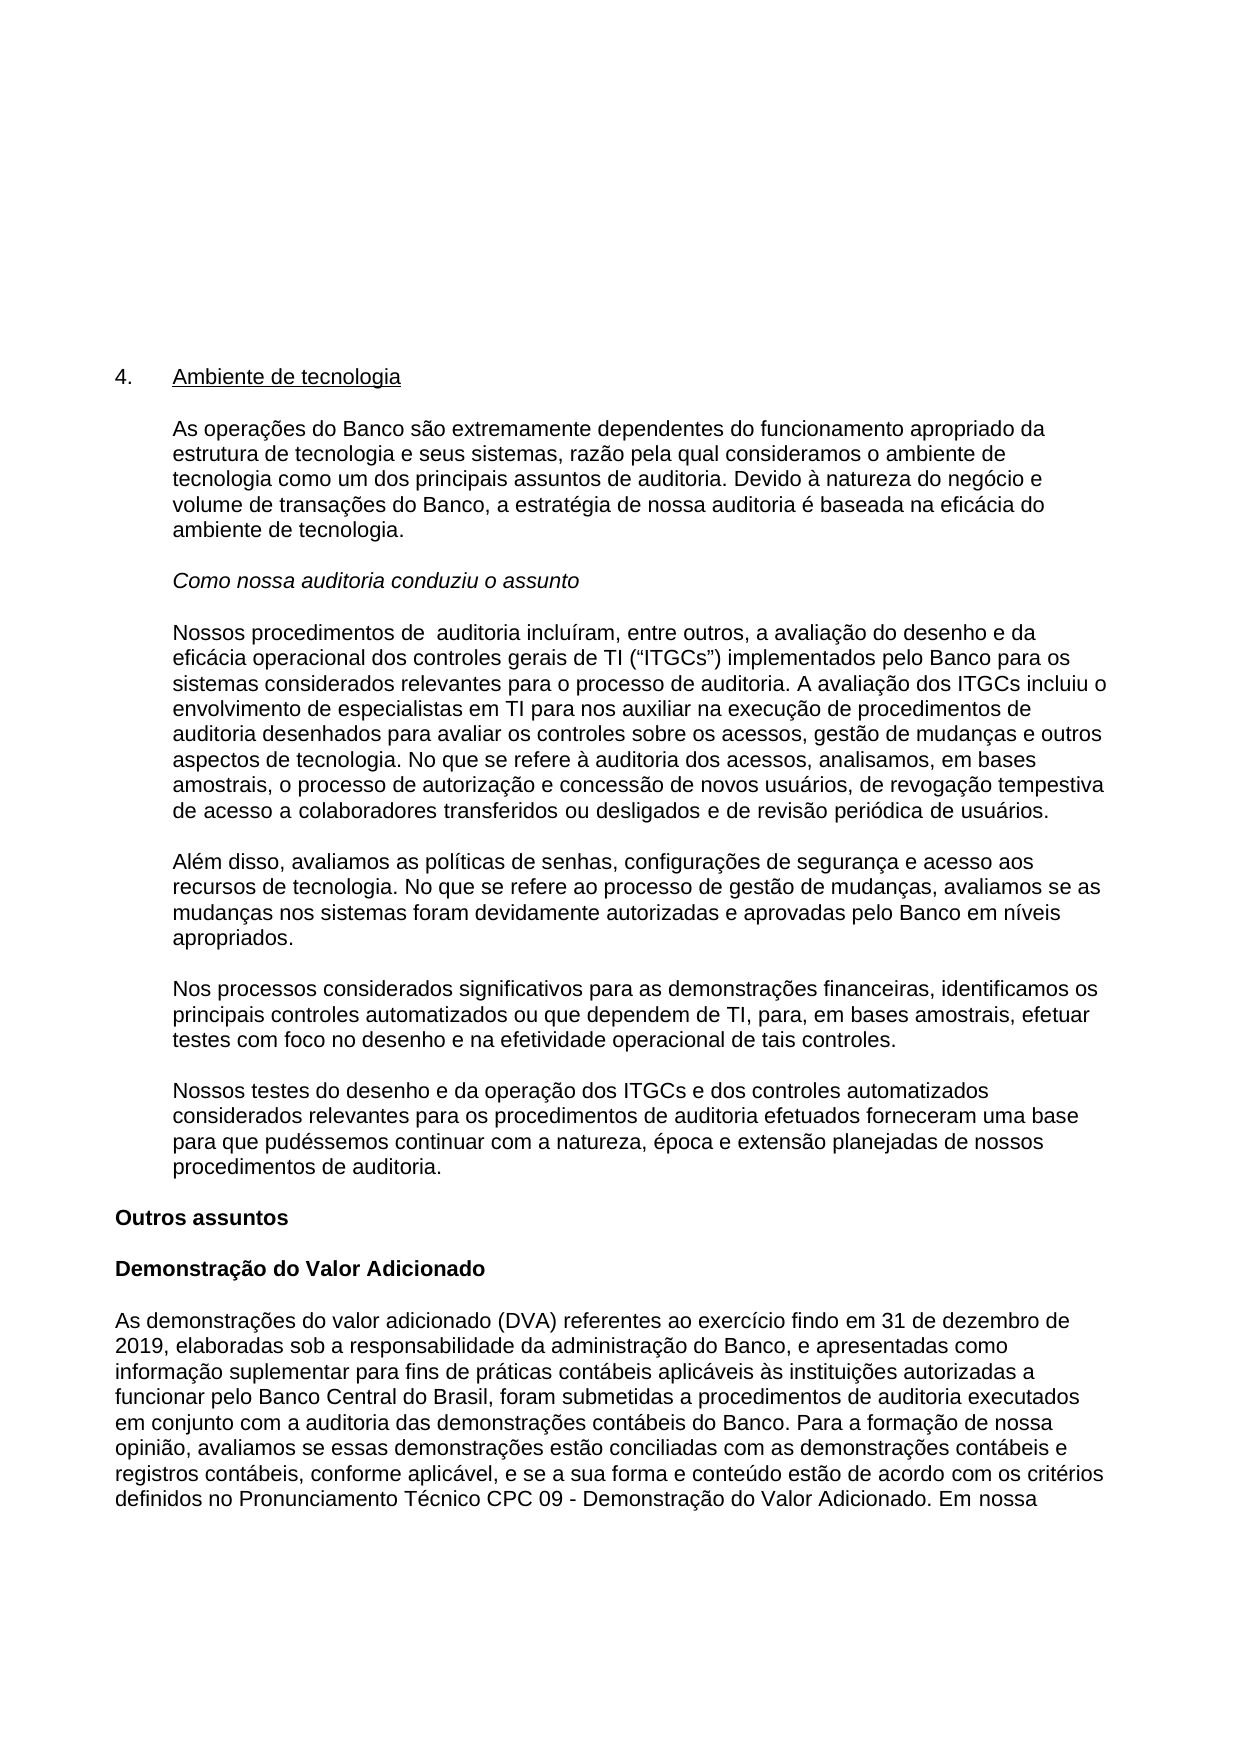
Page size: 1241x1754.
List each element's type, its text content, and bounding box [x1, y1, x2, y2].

text Outros assuntos [115, 1205, 1213, 1230]
text As demonstrações do valor adicionado (DVA) referentes ao exercício findo em 31 de dezembro de 2019, elaboradas sob a responsabilidade da administração do Banco, e apresentadas como informação suplementar para fins de práticas contábeis aplicáveis às instituições autorizadas a funcionar pelo Banco Central do Brasil, foram submetidas a procedimentos de auditoria executados em conjunto com a auditoria das demonstrações contábeis do Banco. Para a formação de nossa opinião, avaliamos se essas demonstrações estão conciliadas com as demonstrações contábeis e registros contábeis, conforme aplicável, e se a sua forma e conteúdo estão de acordo com os critérios definidos no Pronunciamento Técnico CPC 09 - Demonstração do Valor Adicionado. Em nossa [115, 1308, 1109, 1511]
text Além disso, avaliamos as políticas de senhas, configurações de segurança e acesso aos recursos de tecnologia. No que se refere ao processo de gestão de mudanças, avaliamos se as mudanças nos sistemas foram devidamente autorizadas e aprovadas pelo Banco em níveis apropriados. [172, 849, 1109, 950]
text Demonstração do Valor Adicionado [115, 1256, 1213, 1282]
text Nossos testes do desenho e da operação dos ITGCs e dos controles automatizados considerados relevantes para os procedimentos de auditoria efetuados forneceram uma base para que pudéssemos continuar com a natureza, época e extensão planejadas de nossos procedimentos de auditoria. [172, 1078, 1095, 1179]
text Nos processos considerados significativos para as demonstrações financeiras, identificamos os principais controles automatizados ou que dependem de TI, para, em bases amostrais, efetuar testes com foco no desenho e na efetividade operacional de tais controles. [172, 976, 1143, 1052]
list Ambiente de tecnologia [114, 364, 1213, 389]
text As operações do Banco são extremamente dependentes do funcionamento apropriado da estrutura de tecnologia e seus sistemas, razão pela qual consideramos o ambiente de tecnologia como um dos principais assuntos de auditoria. Devido à natureza do negócio e volume de transações do Banco, a estratégia de nossa auditoria é baseada na eficácia do ambiente de tecnologia. [172, 416, 1063, 542]
text Como nossa auditoria conduziu o assunto [172, 568, 1213, 593]
text Nossos procedimentos de auditoria incluíram, entre outros, a avaliação do desenho e da eficácia operacional dos controles gerais de TI (“ITGCs”) implementados pelo Banco para os sistemas considerados relevantes para o processo de auditoria. A avaliação dos ITGCs incluiu o envolvimento de especialistas em TI para nos auxiliar na execução de procedimentos de auditoria desenhados para avaliar os controles sobre os acessos, gestão de mudanças e outros aspectos de tecnologia. No que se refere à auditoria dos acessos, analisamos, em bases amostrais, o processo de autorização e concessão de novos usuários, de revogação tempestiva de acesso a colaboradores transferidos ou desligados e de revisão periódica de usuários. [172, 619, 1112, 823]
